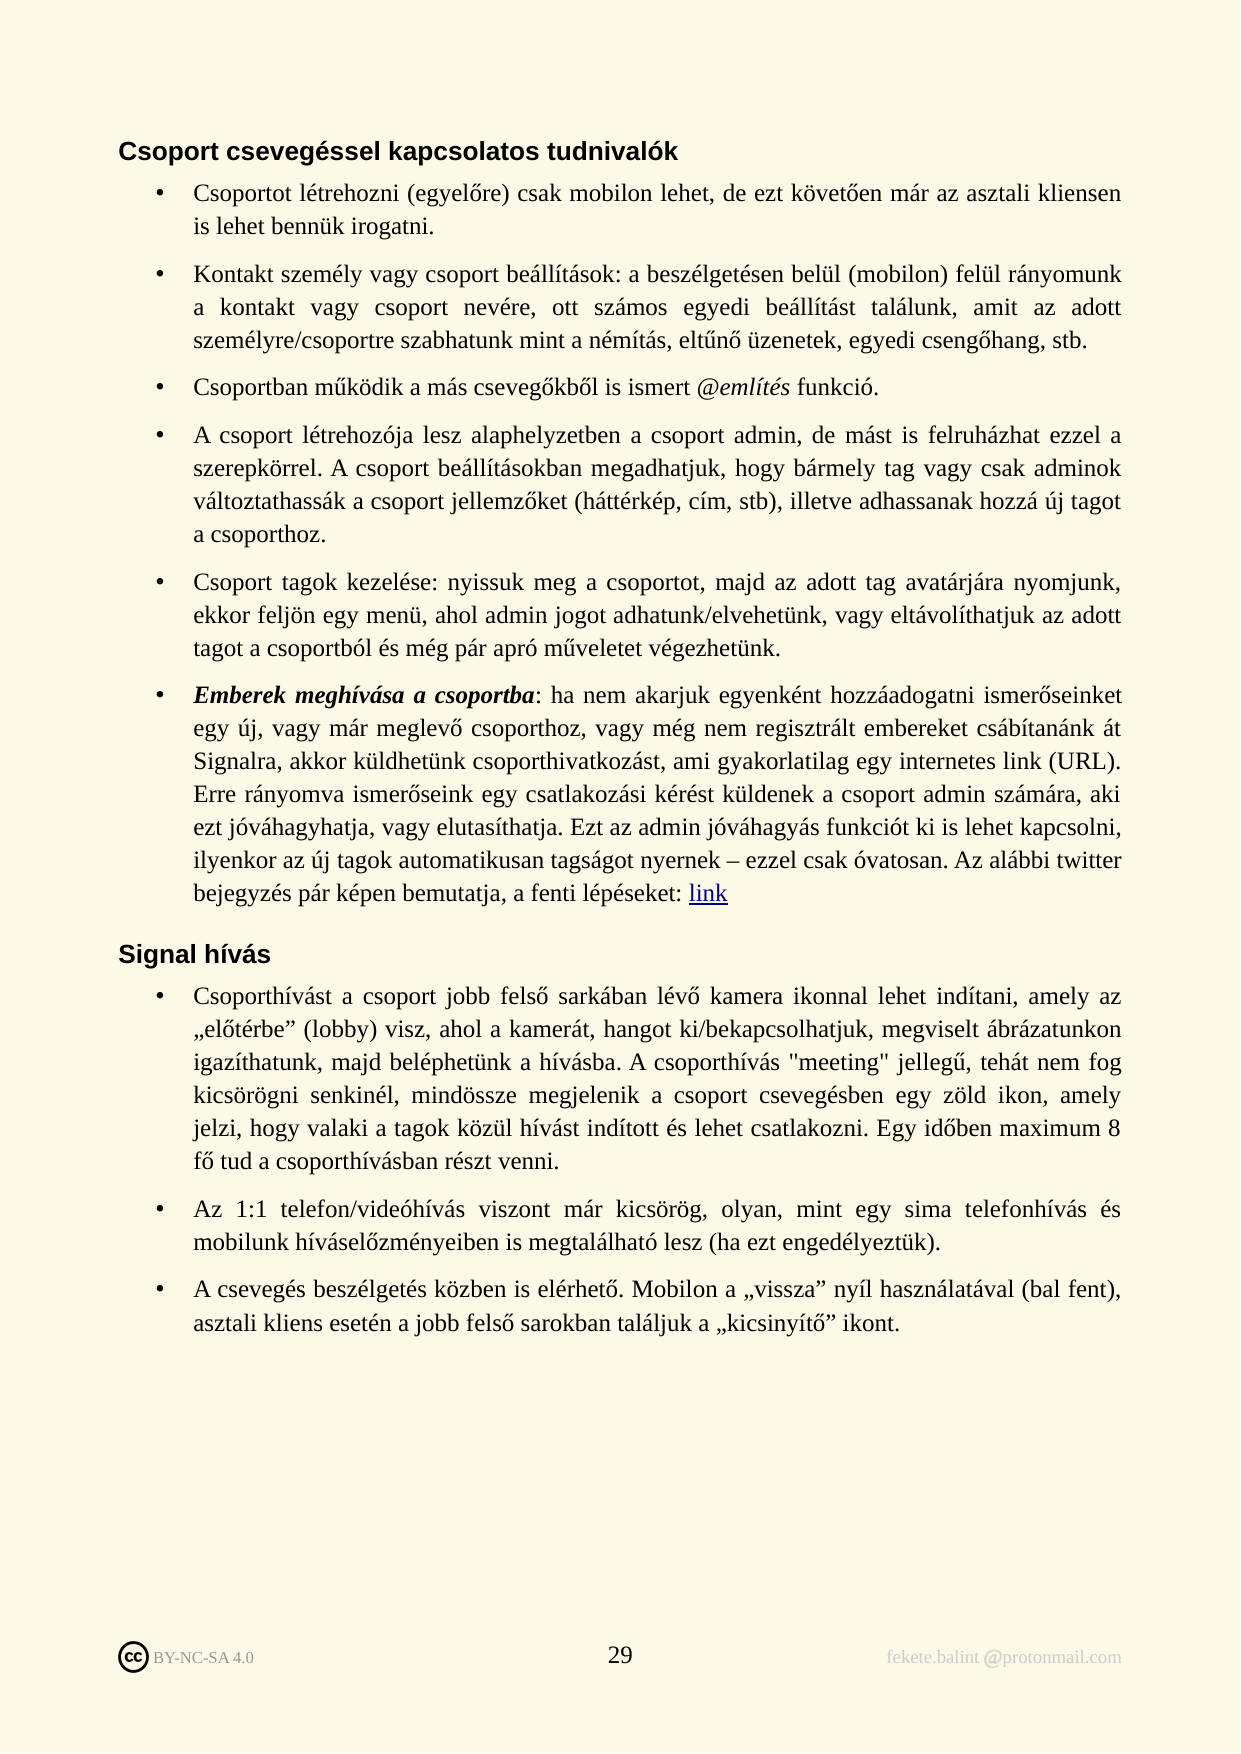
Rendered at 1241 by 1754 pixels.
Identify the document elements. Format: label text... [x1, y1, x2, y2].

picture [118, 1641, 149, 1673]
list A csoport létrehozója lesz alaphelyzetben a csoport admin, de mást is felruházhat ezzel a szerepkörrel. A csoport beállításokban megadhatjuk, hogy bármely tag vagy csak adminok változtathassák a csoport jellemzőket (háttérkép, cím, stb), illetve adhassanak hozzá új tagot a csoporthoz. [156, 420, 1122, 548]
picture [982, 1648, 1003, 1669]
list Csoportban működik a más csevegőkből is ismert @említés funkció. [156, 372, 1122, 401]
subtitle Signal hívás [118, 938, 1122, 969]
list Csoporthívást a csoport jobb felső sarkában lévő kamera ikonnal lehet indítani, amely az „előtérbe” (lobby) visz, ahol a kamerát, hangot ki/bekapcsolhatjuk, megviselt ábrázatunkon igazíthatunk, majd beléphetünk a hívásba. A csoporthívás "meeting" jellegű, tehát nem fog kicsörögni senkinél, mindössze megjelenik a csoport csevegésben egy zöld ikon, amely jelzi, hogy valaki a tagok közül hívást indított és lehet csatlakozni. Egy időben maximum 8 fő tud a csoporthívásban részt venni. [156, 981, 1122, 1175]
list Az 1:1 telefon/videóhívás viszont már kicsörög, olyan, mint egy sima telefonhívás és mobilunk híváselőzményeiben is megtalálható lesz (ha ezt engedélyeztük). [156, 1194, 1122, 1256]
subtitle Csoport csevegéssel kapcsolatos tudnivalók [118, 135, 1122, 166]
list Csoport tagok kezelése: nyissuk meg a csoportot, majd az adott tag avatárjára nyomjunk, ekkor feljön egy menü, ahol admin jogot adhatunk/elvehetünk, vagy eltávolíthatjuk az adott tagot a csoportból és még pár apró műveletet végezhetünk. [156, 567, 1122, 661]
list A csevegés beszélgetés közben is elérhető. Mobilon a „vissza” nyíl használatával (bal fent), asztali kliens esetén a jobb felső sarokban találjuk a „kicsinyítő” ikont. [156, 1274, 1122, 1336]
list Emberek meghívása a csoportba: ha nem akarjuk egyenként hozzáadogatni ismerőseinket egy új, vagy már meglevő csoporthoz, vagy még nem regisztrált embereket csábítanánk át Signalra, akkor küldhetünk csoporthivatkozást, ami gyakorlatilag egy internetes link (URL). Erre rányomva ismerőseink egy csatlakozási kérést küldenek a csoport admin számára, aki ezt jóváhagyhatja, vagy elutasíthatja. Ezt az admin jóváhagyás funkciót ki is lehet kapcsolni, ilyenkor az új tagok automatikusan tagságot nyernek – ezzel csak óvatosan. Az alábbi twitter bejegyzés pár képen bemutatja, a fenti lépéseket: link [156, 680, 1122, 907]
list Csoportot létrehozni (egyelőre) csak mobilon lehet, de ezt követően már az asztali kliensen is lehet bennük irogatni. [156, 178, 1122, 240]
list Kontakt személy vagy csoport beállítások: a beszélgetésen belül (mobilon) felül rányomunk a kontakt vagy csoport nevére, ott számos egyedi beállítást találunk, amit az adott személyre/csoportre szabhatunk mint a némítás, eltűnő üzenetek, egyedi csengőhang, stb. [156, 259, 1122, 353]
